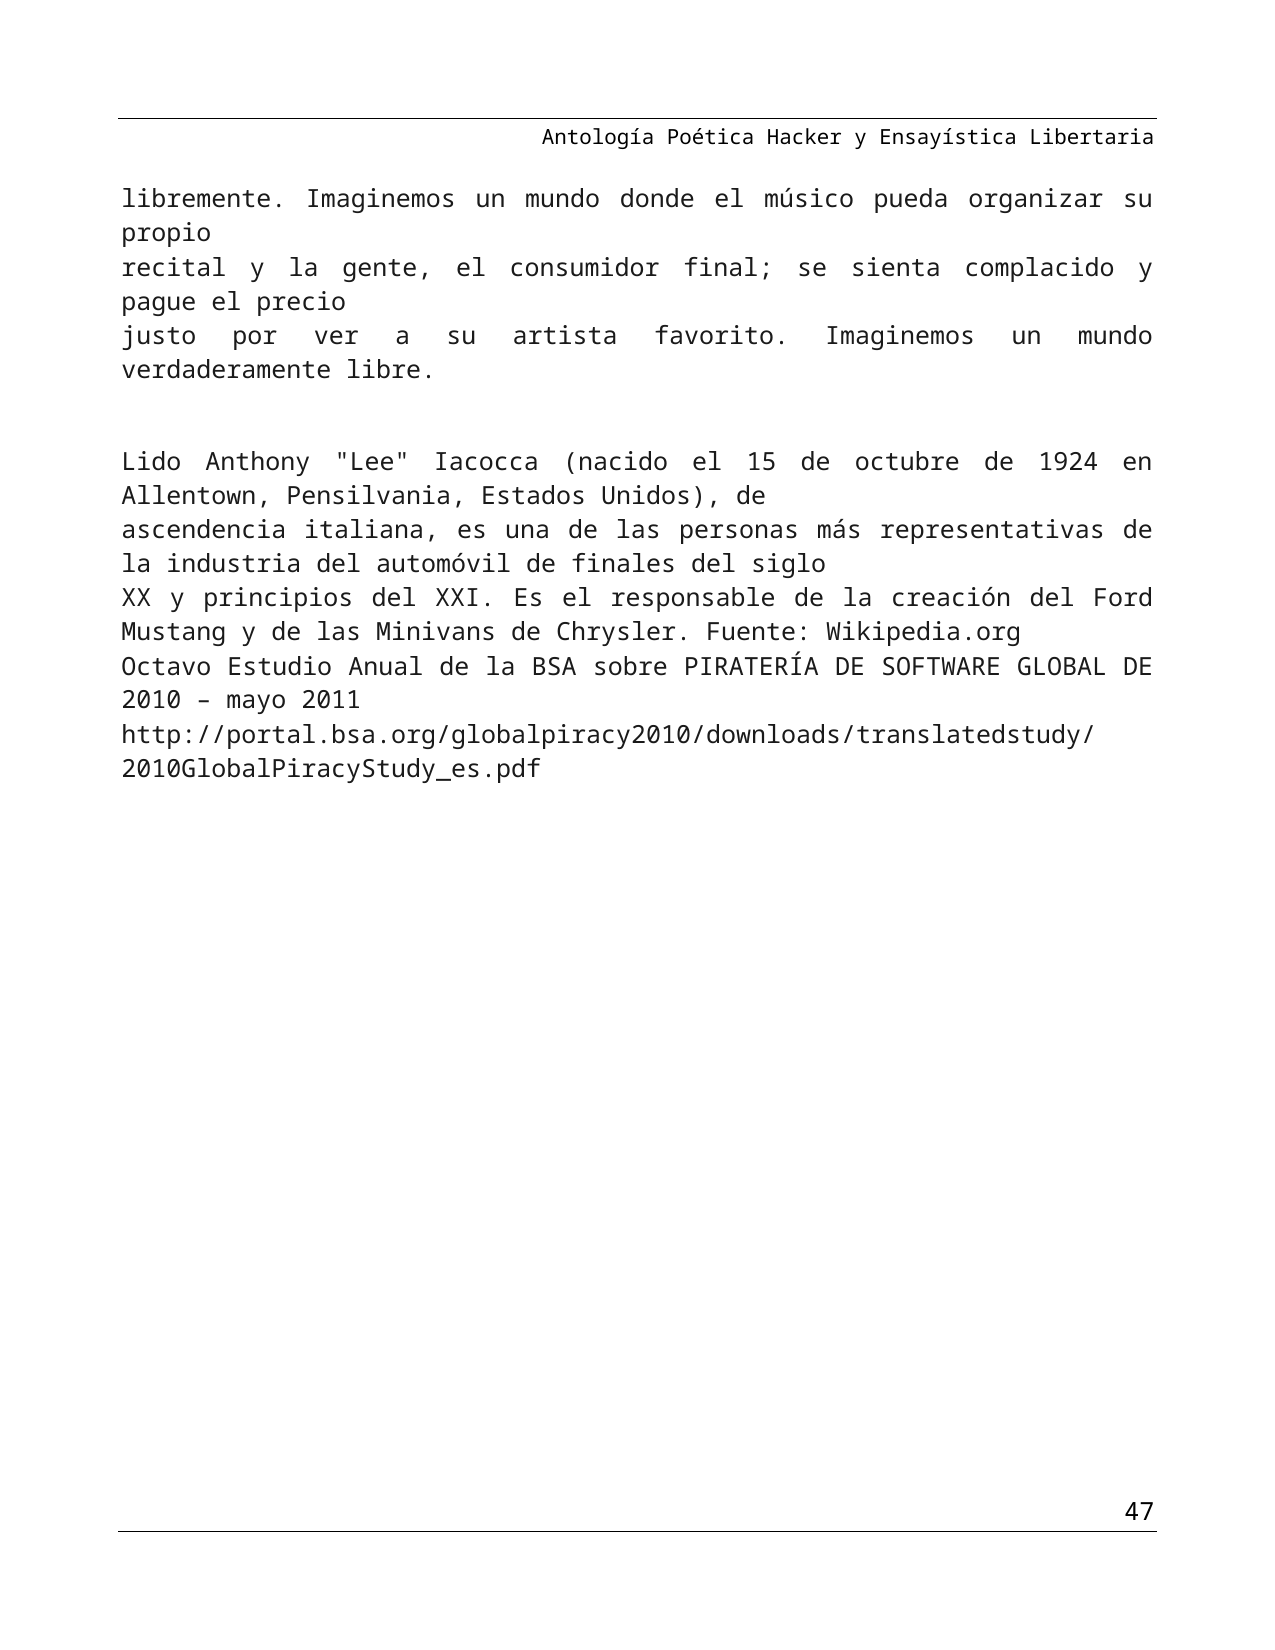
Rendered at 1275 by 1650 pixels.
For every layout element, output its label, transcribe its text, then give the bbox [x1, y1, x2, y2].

text ascendencia italiana, es una de las personas más representativas de la industria del automóvil de finales del siglo [121, 512, 1154, 580]
text XX y principios del XXI. Es el responsable de la creación del Ford Mustang y de las Minivans de Chrysler. Fuente: Wikipedia.org [121, 580, 1154, 648]
text justo por ver a su artista favorito. Imaginemos un mundo verdaderamente libre. [121, 317, 1154, 385]
text Lido Anthony "Lee" Iacocca (nacido el 15 de octubre de 1924 en Allentown, Pensilvania, Estados Unidos), de [121, 444, 1154, 512]
text recital y la gente, el consumidor final; se sienta complacido y pague el precio [121, 249, 1154, 317]
text Octavo Estudio Anual de la BSA sobre PIRATERÍA DE SOFTWARE GLOBAL DE 2010 – mayo 2011 [121, 648, 1154, 716]
text libremente. Imaginemos un mundo donde el músico pueda organizar su propio [121, 181, 1154, 249]
text http://portal.bsa.org/globalpiracy2010/downloads/translatedstudy/2010GlobalPiracyStudy_es.pdf [121, 716, 1154, 784]
